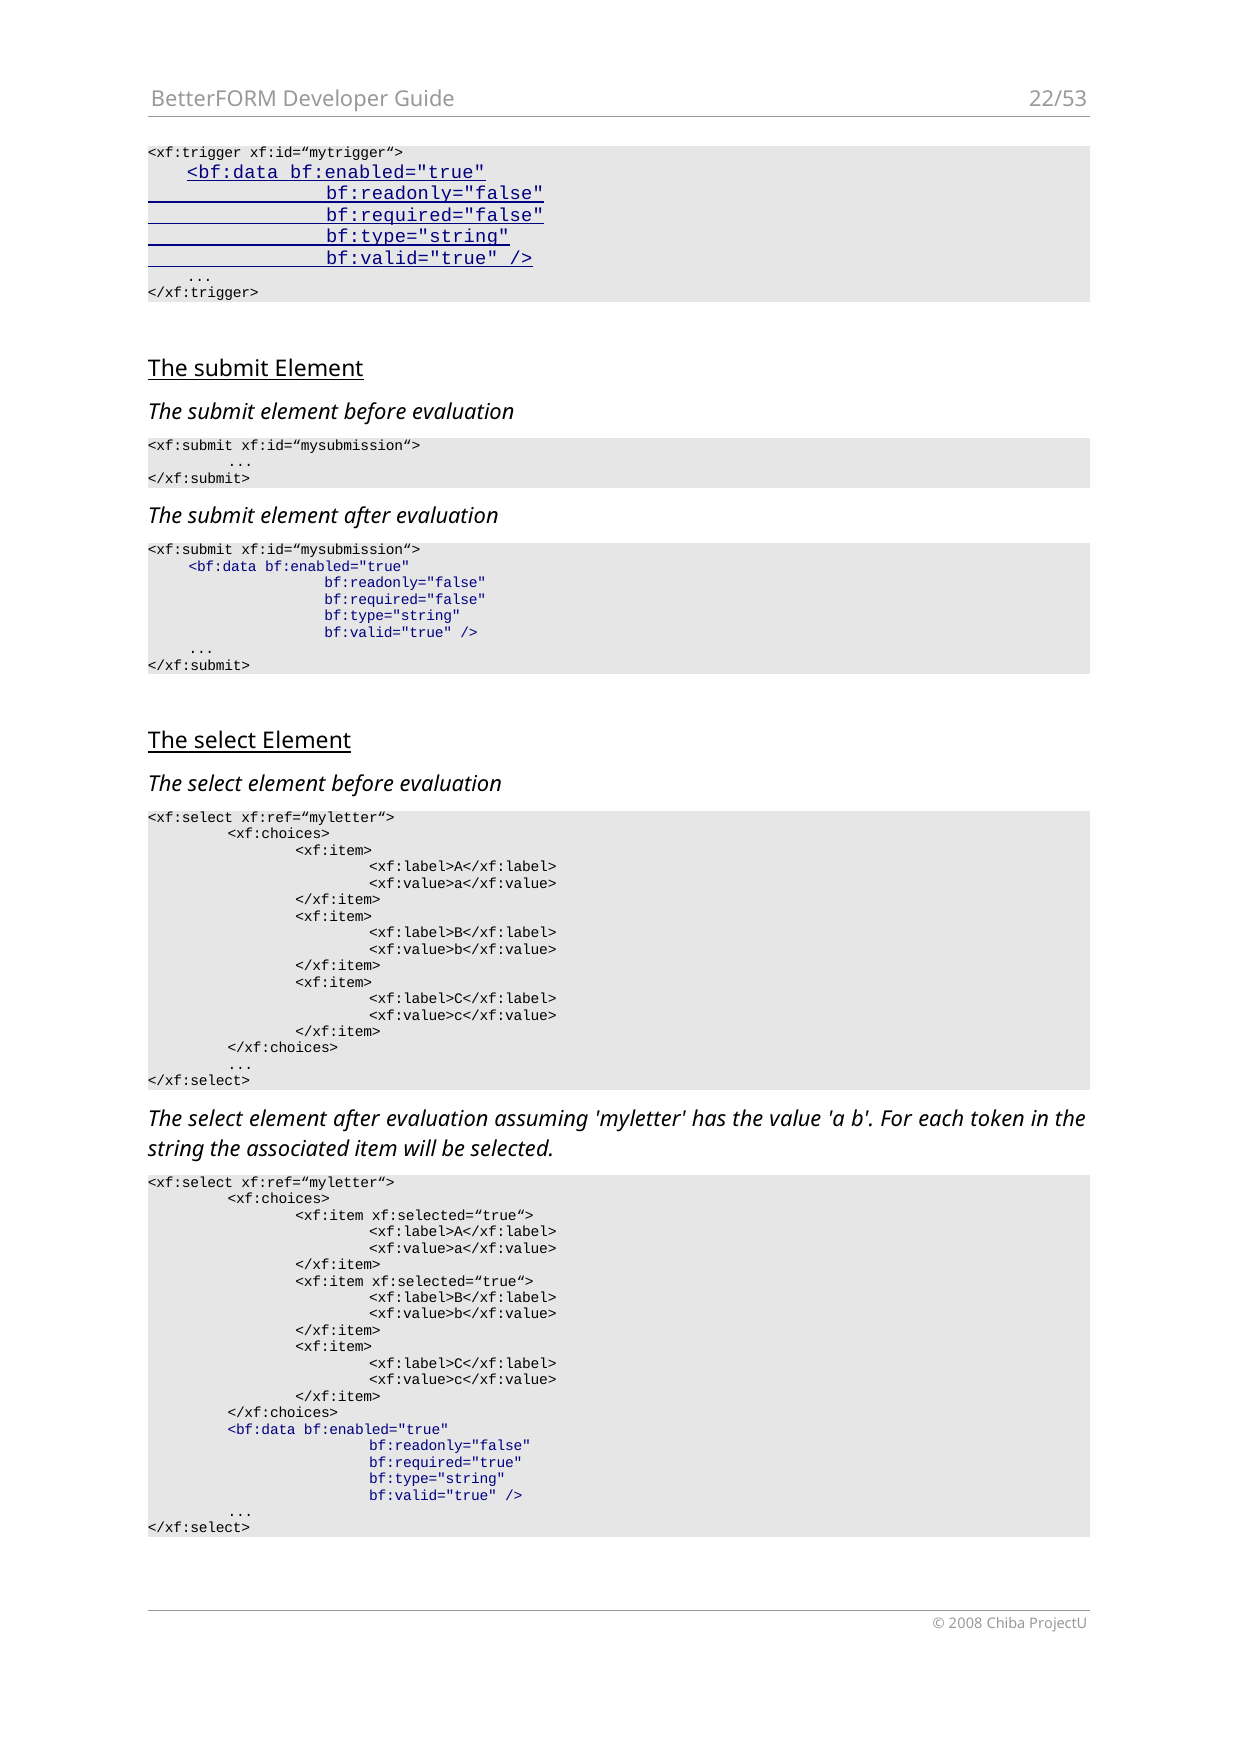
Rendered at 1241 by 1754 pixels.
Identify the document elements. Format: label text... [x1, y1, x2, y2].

text The submit element before evaluation [148, 396, 1090, 426]
text <xf:submit xf:id=“mysubmission“> ... </xf:submit> [148, 438, 1090, 488]
text <xf:select xf:ref=“myletter“> <xf:choices> <xf:item xf:selected=“true“> <xf:label>A</xf:label> <xf:value>a</xf:value> </xf:item> <xf:item xf:selected=“true“> <xf:label>B</xf:label> <xf:value>b</xf:value> </xf:item> <xf:item> <xf:label>C</xf:label> <xf:value>c</xf:value> </xf:item> </xf:choices> <bf:data bf:enabled="true" bf:readonly="false" bf:required="true" bf:type="string" bf:valid="true" /> ... </xf:select> [148, 1175, 1090, 1537]
text <xf:submit xf:id=“mysubmission“> <bf:data bf:enabled="true" bf:readonly="false" bf:required="false" bf:type="string" bf:valid="true" /> ... </xf:submit> [148, 543, 1090, 674]
text The submit Element [148, 352, 1090, 383]
text <xf:trigger xf:id=“mytrigger“> <bf:data bf:enabled="true" bf:readonly="false" bf:required="false" bf:type="string" bf:valid="true" /> ... </xf:trigger> [148, 146, 1090, 302]
text The select element after evaluation assuming 'myletter' has the value 'a b'. For each token in the string the associated item will be selected. [148, 1103, 1090, 1163]
text <xf:select xf:ref=“myletter“> <xf:choices> <xf:item> <xf:label>A</xf:label> <xf:value>a</xf:value> </xf:item> <xf:item> <xf:label>B</xf:label> <xf:value>b</xf:value> </xf:item> <xf:item> <xf:label>C</xf:label> <xf:value>c</xf:value> </xf:item> </xf:choices> ... </xf:select> [148, 811, 1090, 1090]
text The submit element after evaluation [148, 500, 1090, 530]
text The select element before evaluation [148, 768, 1090, 798]
text The select Element [148, 724, 1090, 756]
